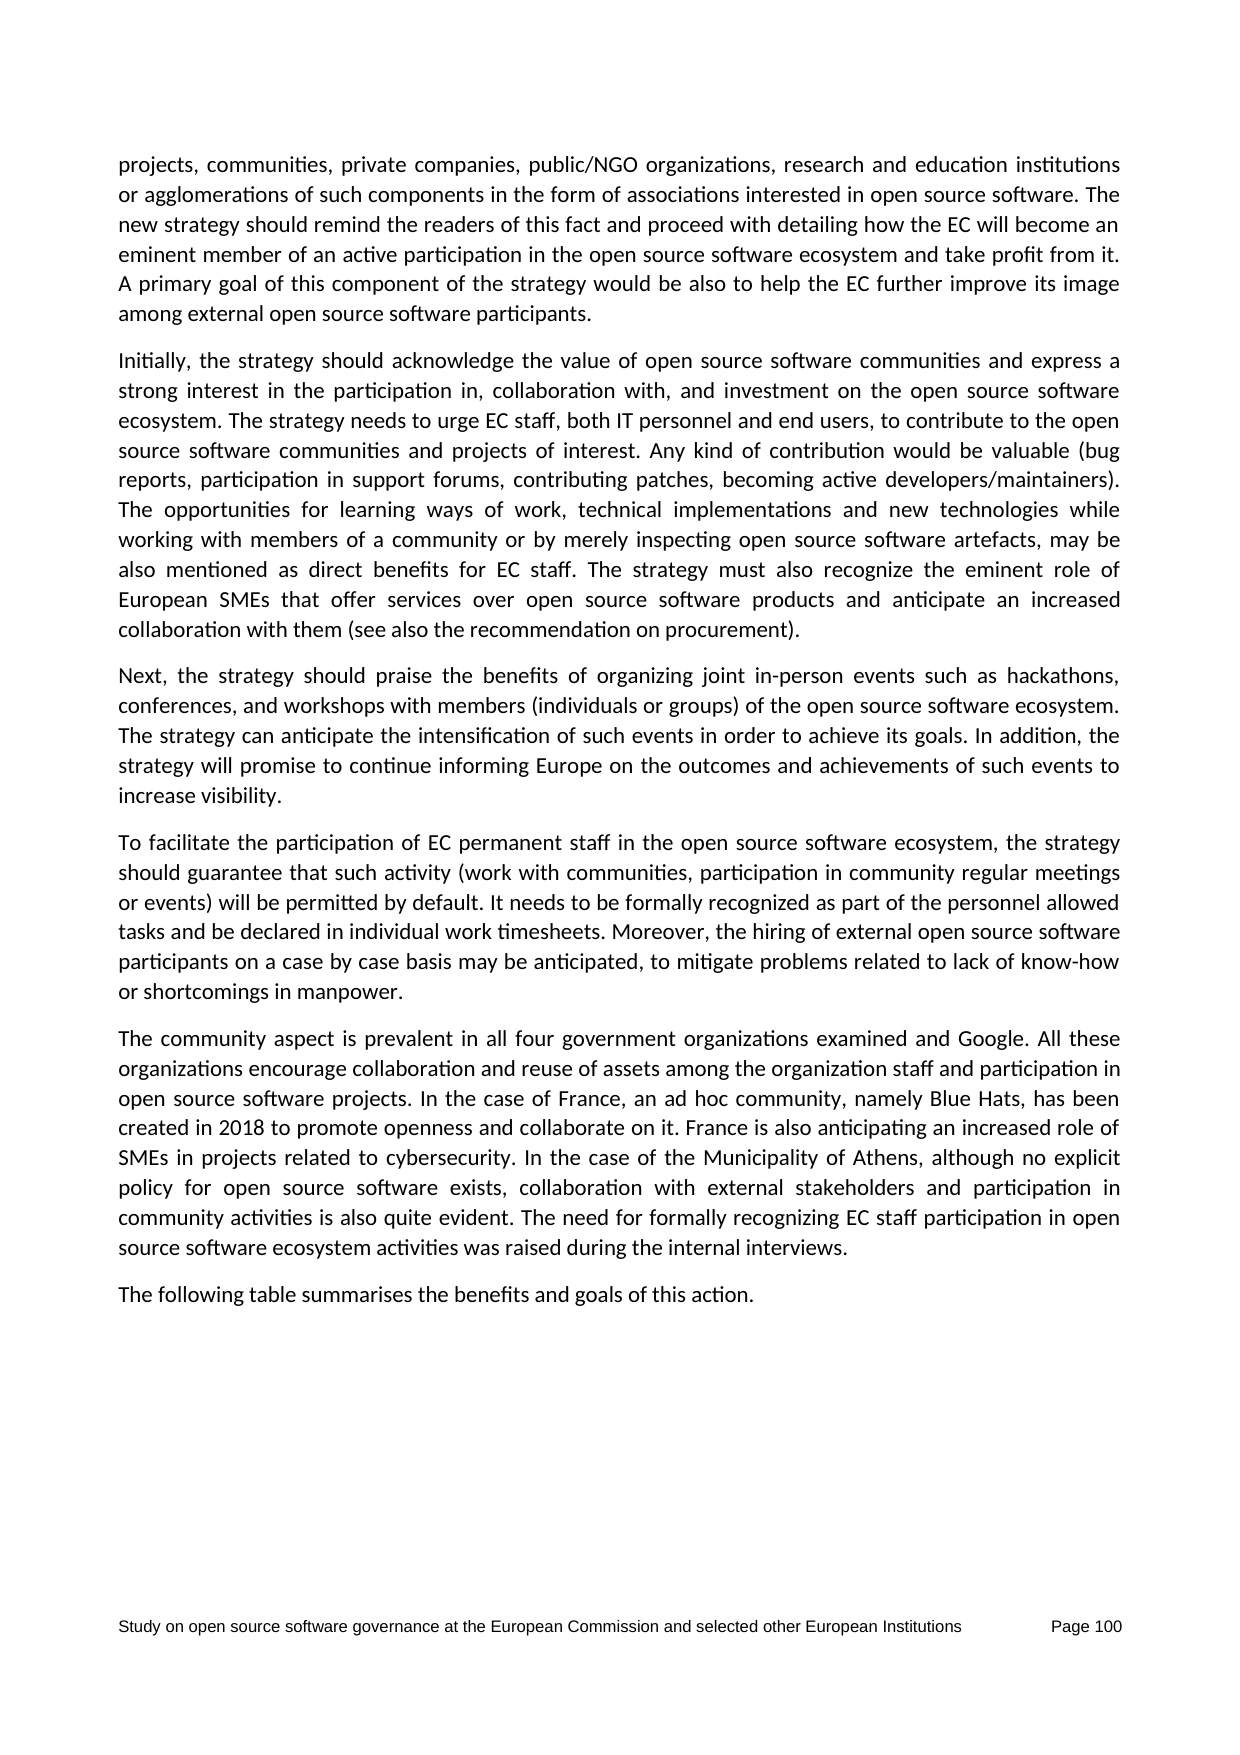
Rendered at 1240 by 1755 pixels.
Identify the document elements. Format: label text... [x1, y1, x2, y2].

text The following table summarises the benefits and goals of this action. [118, 1280, 1122, 1308]
text The community aspect is prevalent in all four government organizations examined and Google. All these organizations encourage collaboration and reuse of assets among the organization staff and participation in open source software projects. In the case of France, an ad hoc community, namely Blue Hats, has been created in 2018 to promote openness and collaborate on it. France is also anticipating an increased role of SMEs in projects related to cybersecurity. In the case of the Municipality of Athens, although no explicit policy for open source software exists, collaboration with external stakeholders and participation in community activities is also quite evident. The need for formally recognizing EC staff participation in open source software ecosystem activities was raised during the internal interviews. [118, 1024, 1122, 1261]
text Next, the strategy should praise the benefits of organizing joint in-person events such as hackathons, conferences, and workshops with members (individuals or groups) of the open source software ecosystem. The strategy can anticipate the intensification of such events in order to achieve its goals. In addition, the strategy will promise to continue informing Europe on the outcomes and achievements of such events to increase visibility. [118, 662, 1122, 809]
text Initially, the strategy should acknowledge the value of open source software communities and express a strong interest in the participation in, collaboration with, and investment on the open source software ecosystem. The strategy needs to urge EC staff, both IT personnel and end users, to contribute to the open source software communities and projects of interest. Any kind of contribution would be valuable (bug reports, participation in support forums, contributing patches, becoming active developers/maintainers). The opportunities for learning ways of work, technical implementations and new technologies while working with members of a community or by merely inspecting open source software artefacts, may be also mentioned as direct benefits for EC staff. The strategy must also recognize the eminent role of European SMEs that offer services over open source software products and anticipate an increased collaboration with them (see also the recommendation on procurement). [118, 346, 1122, 643]
text projects, communities, private companies, public/NGO organizations, research and education institutions or agglomerations of such components in the form of associations interested in open source software. The new strategy should remind the readers of this fact and proceed with detailing how the EC will become an eminent member of an active participation in the open source software ecosystem and take profit from it. A primary goal of this component of the strategy would be also to help the EC further improve its image among external open source software participants. [118, 150, 1122, 327]
text To facilitate the participation of EC permanent staff in the open source software ecosystem, the strategy should guarantee that such activity (work with communities, participation in community regular meetings or events) will be permitted by default. It needs to be formally recognized as part of the personnel allowed tasks and be declared in individual work timesheets. Moreover, the hiring of external open source software participants on a case by case basis may be anticipated, to mitigate problems related to lack of know-how or shortcomings in manpower. [118, 828, 1122, 1005]
